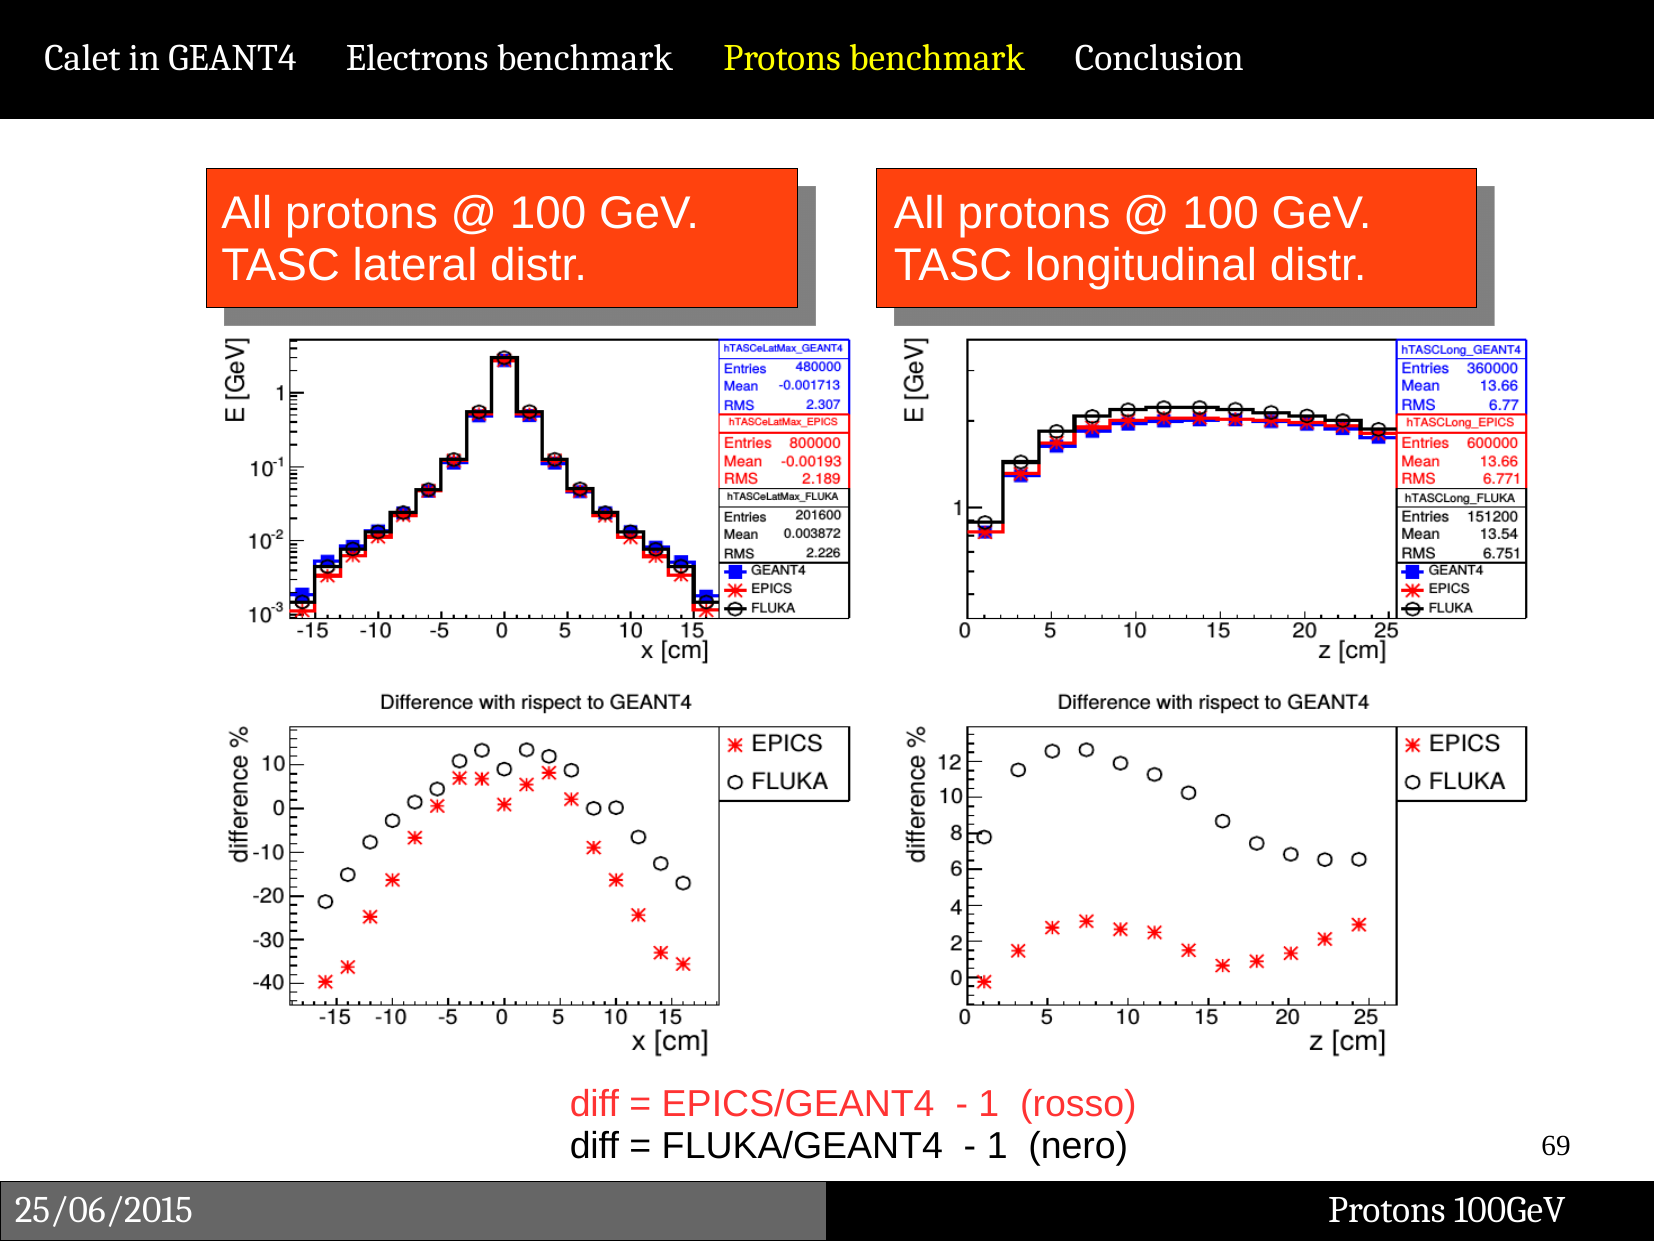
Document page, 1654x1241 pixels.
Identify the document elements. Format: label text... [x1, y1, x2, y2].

text_box [206, 168, 798, 180]
text_box 25/06/2015 [0, 1181, 246, 1240]
text_box [1645, 1181, 1654, 1241]
text_box Calet in GEANT4 Electrons benchmark Protons benchmark Conclusion [29, 29, 1625, 89]
text_box All protons @ 100 GeV. TASC longitudinal distr. [879, 180, 1477, 308]
text_box [876, 168, 1477, 308]
text_box Protons 100GeV [1313, 1181, 1645, 1241]
picture [206, 330, 1533, 1063]
text_box [0, 1181, 1313, 1241]
text_box diff = EPICS/GEANT4 - 1 (rosso) diff = FLUKA/GEANT4 - 1 (nero) [555, 1074, 1235, 1174]
text_box All protons @ 100 GeV. TASC lateral distr. [206, 180, 798, 308]
text_box [0, 0, 1654, 119]
